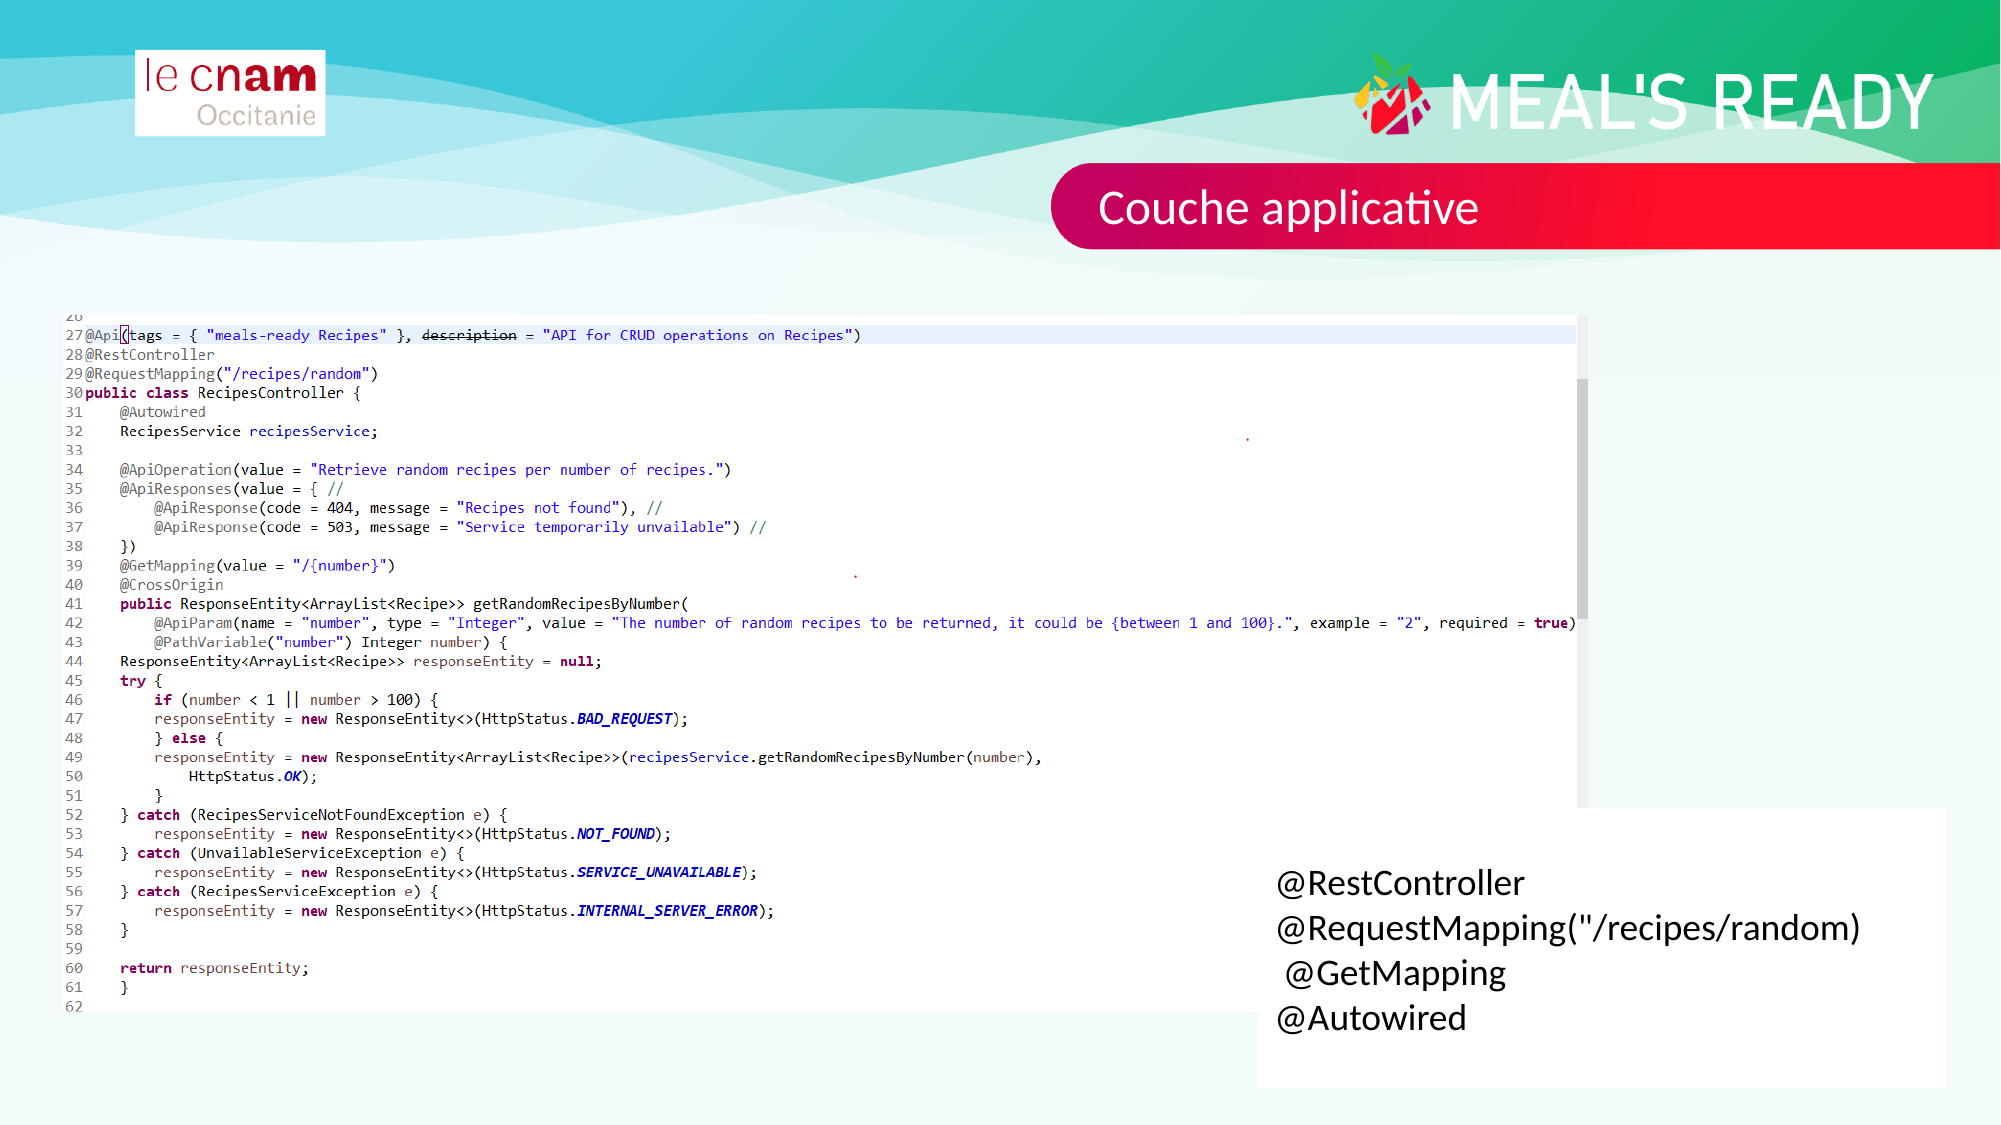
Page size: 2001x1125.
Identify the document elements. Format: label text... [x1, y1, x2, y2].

picture [0, 0, 2000, 1125]
text_box Couche applicative [1083, 173, 2000, 244]
text_box @RestController @RequestMapping("/recipes/random) @GetMapping @Autowired [1259, 809, 1946, 1087]
